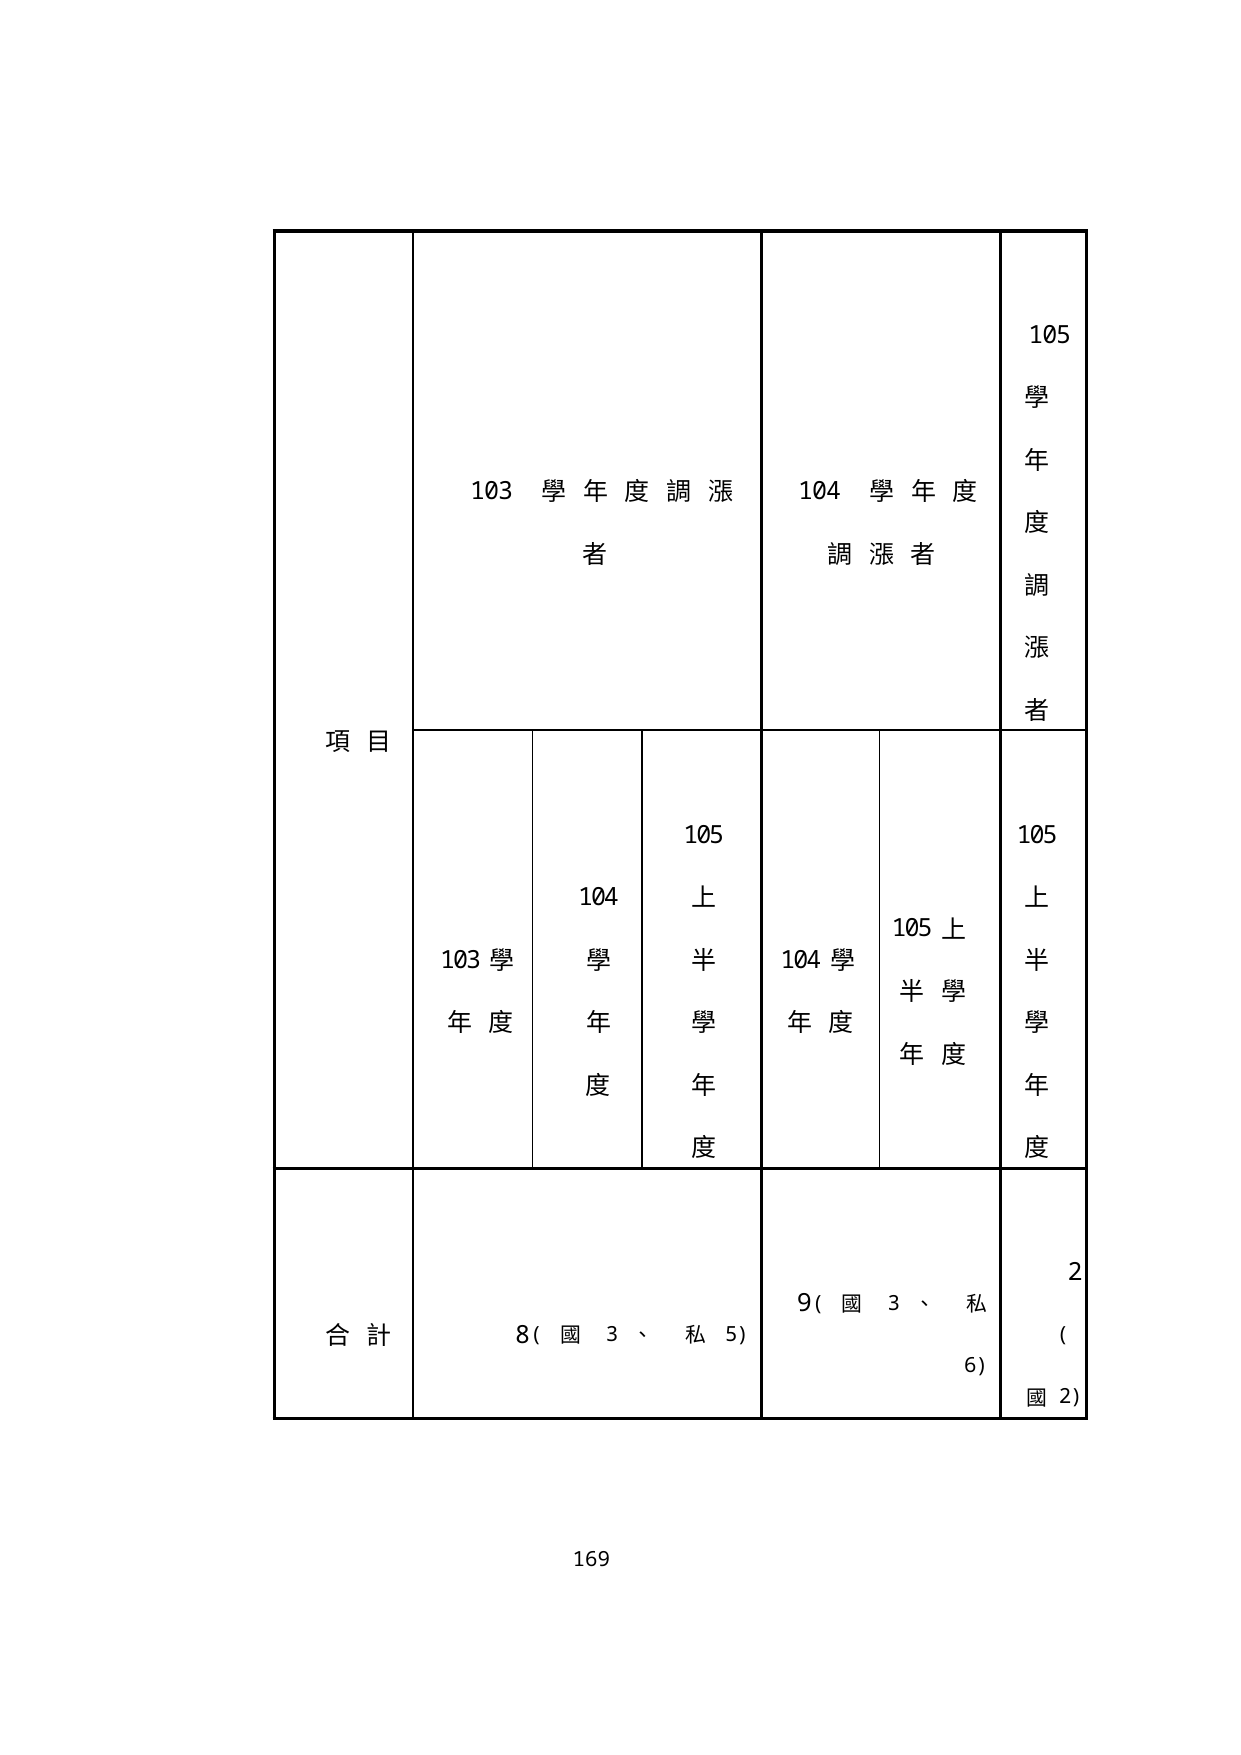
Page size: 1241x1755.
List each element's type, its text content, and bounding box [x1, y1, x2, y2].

table_header 項目 [276, 233, 412, 1167]
table_cell 103學年度 [414, 731, 532, 1167]
table_cell 合計 [276, 1170, 412, 1417]
table_header 103學年度調漲者 [414, 233, 760, 729]
table_cell 104學年度 [533, 731, 641, 1167]
table_cell 104學年度 [763, 731, 879, 1167]
table_cell 9(國3、私6) [763, 1170, 999, 1417]
table_header 104學年度調漲者 [763, 233, 999, 729]
table_cell 2(國2) [1002, 1170, 1085, 1417]
table_cell 105上半學年度 [1002, 731, 1085, 1167]
table_cell 105上半學年度 [643, 731, 760, 1167]
table_header 105學年度調漲者 [1002, 233, 1085, 729]
table_cell 8(國3、私5) [414, 1170, 760, 1417]
table_cell 105上半學年度 [880, 731, 999, 1167]
